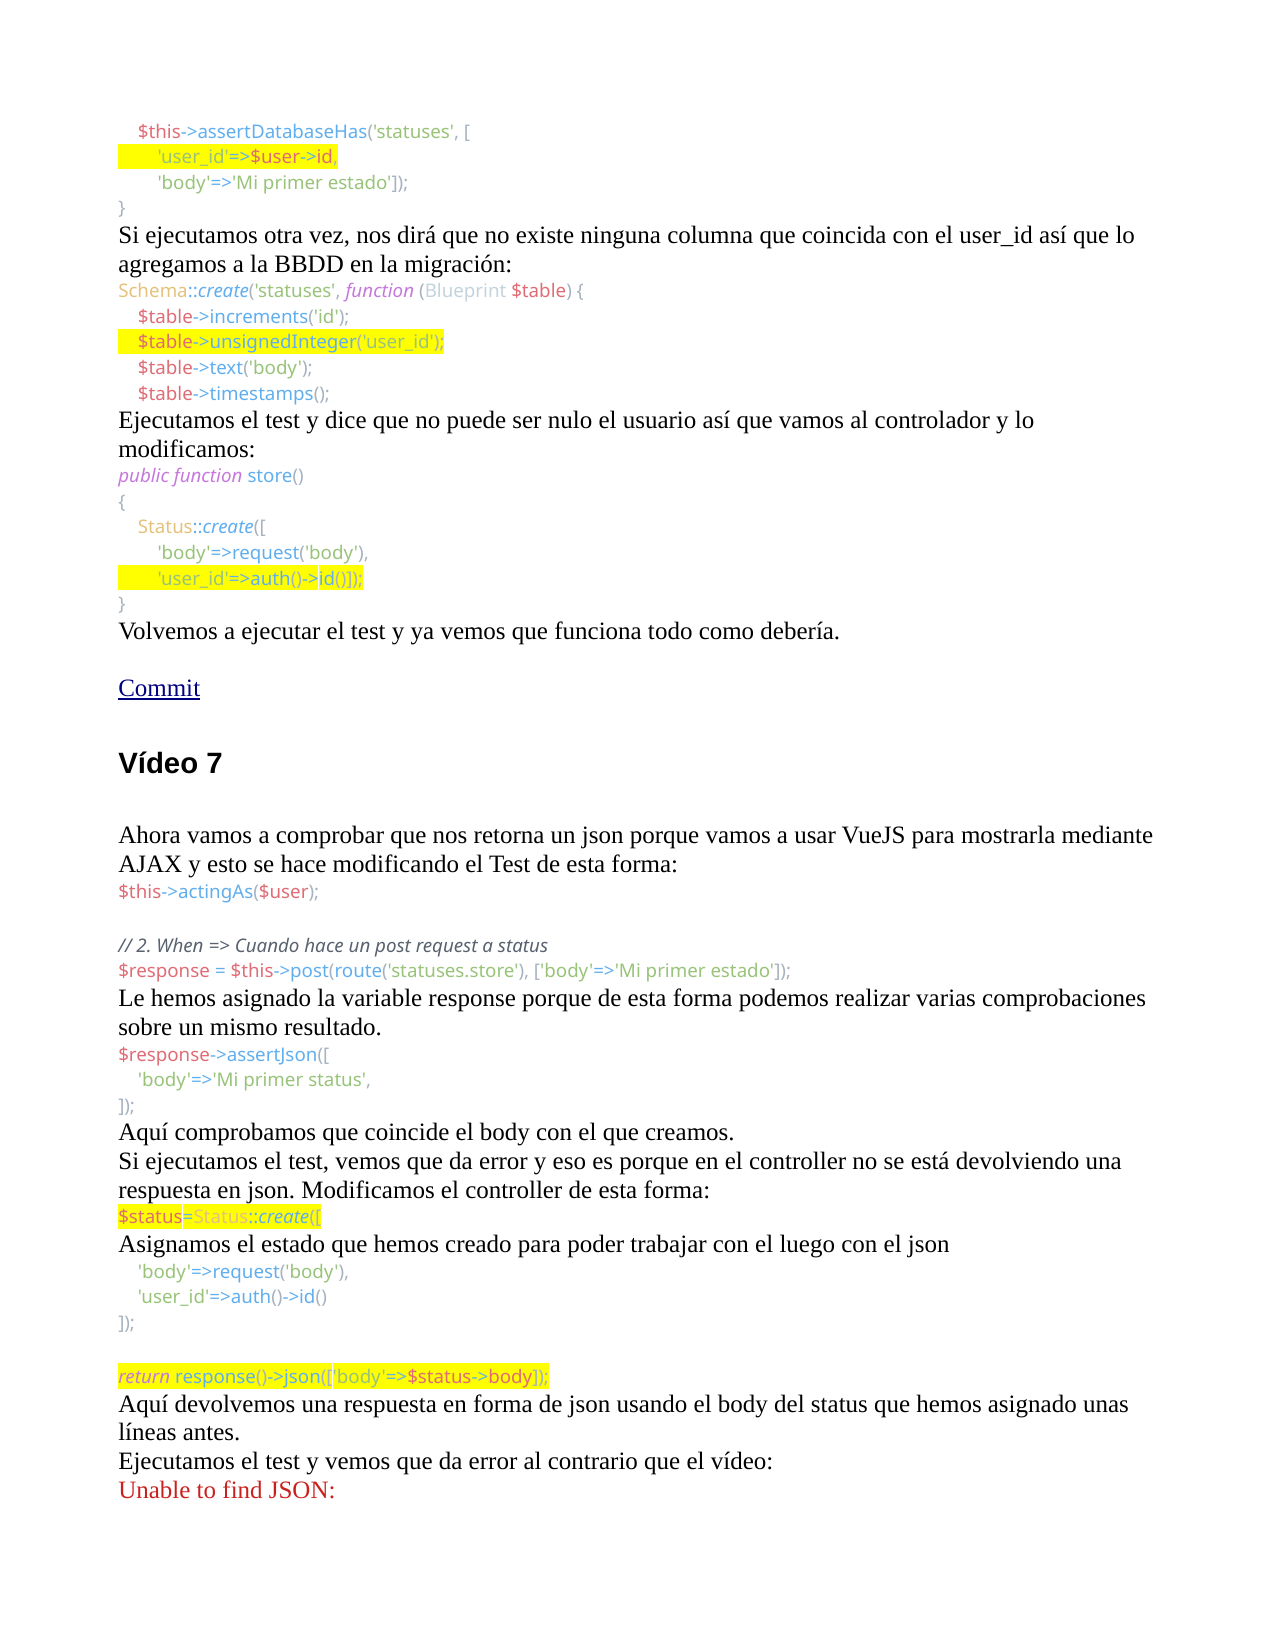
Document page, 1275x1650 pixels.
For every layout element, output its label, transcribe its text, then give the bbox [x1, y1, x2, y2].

subtitle Vídeo 7 [118, 746, 1157, 779]
text Unable to find JSON: [118, 1475, 1157, 1504]
text Si ejecutamos otra vez, nos dirá que no existe ninguna columna que coincida con el user_id así que lo agregamos a la BBDD en la migración: [118, 220, 1157, 278]
text Asignamos el estado que hemos creado para poder trabajar con el luego con el json 'body'=>request('body'), 'user_id'=>auth()->id() ]); return response()->json(['body'=>$status->body]); [118, 1229, 1157, 1389]
text $status=Status::create([ [118, 1204, 1157, 1229]
text Volvemos a ejecutar el test y ya vemos que funciona todo como debería. [118, 616, 1157, 645]
text Si ejecutamos el test, vemos que da error y eso es porque en el controller no se está devolviendo una respuesta en json. Modificamos el controller de esta forma: [118, 1146, 1157, 1204]
text Ejecutamos el test y dice que no puede ser nulo el usuario así que vamos al controlador y lo modificamos: [118, 405, 1157, 463]
text public function store() { Status::create([ 'body'=>request('body'), 'user_id'=>auth()->id()]); } [118, 463, 1157, 616]
text Commit [118, 673, 1157, 702]
text Ejecutamos el test y vemos que da error al contrario que el vídeo: [118, 1446, 1157, 1475]
text Aquí devolvemos una respuesta en forma de json usando el body del status que hemos asignado unas líneas antes. [118, 1389, 1157, 1446]
text Ahora vamos a comprobar que nos retorna un json porque vamos a usar VueJS para mostrarla mediante AJAX y esto se hace modificando el Test de esta forma: [118, 821, 1157, 878]
text $this->assertDatabaseHas('statuses', [ 'user_id'=>$user->id, 'body'=>'Mi primer estado']); } [118, 118, 1157, 220]
text Schema::create('statuses', function (Blueprint $table) { $table->increments('id'); $table->unsignedInteger('user_id'); $table->text('body'); $table->timestamps(); [118, 278, 1157, 405]
text $this->actingAs($user); // 2. When => Cuando hace un post request a status $response = $this->post(route('statuses.store'), ['body'=>'Mi primer estado']); Le hemos asignado la variable response porque de esta forma podemos realizar varias comprobaciones sobre un mismo resultado. $response->assertJson([ 'body'=>'Mi primer status', ]); Aquí comprobamos que coincide el body con el que creamos. [118, 878, 1157, 1146]
